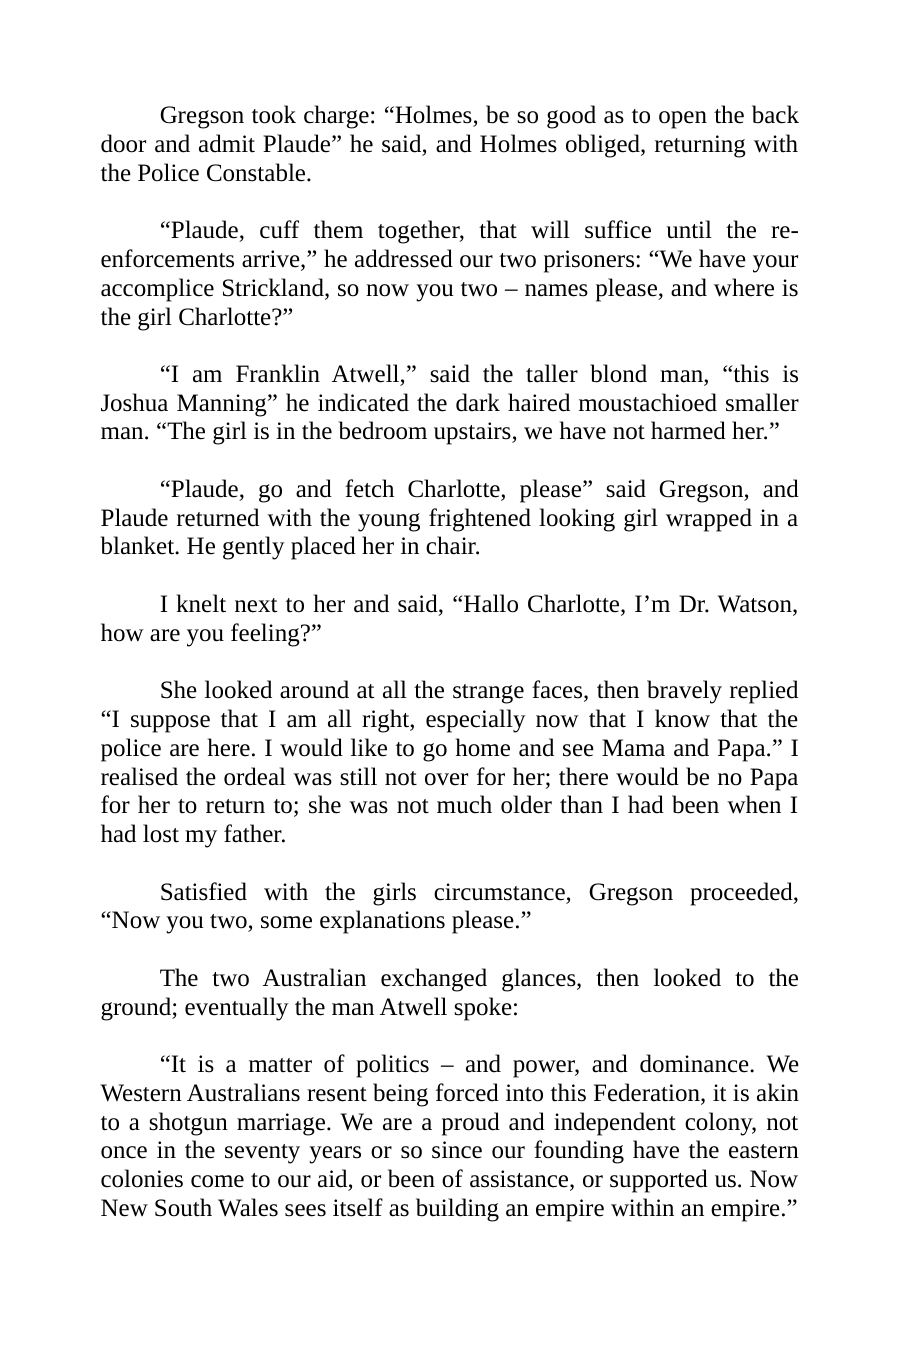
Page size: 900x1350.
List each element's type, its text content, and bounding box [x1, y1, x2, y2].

text The two Australian exchanged glances, then looked to the ground; eventually the man Atwell spoke: [100, 963, 799, 1020]
text “It is a matter of politics – and power, and dominance. We Western Australians resent being forced into this Federation, it is akin to a shotgun marriage. We are a proud and independent colony, not once in the seventy years or so since our founding have the eastern colonies come to our aid, or been of assistance, or supported us. Now New South Wales sees itself as building an empire within an empire.” [100, 1049, 799, 1222]
text Satisfied with the girls circumstance, Gregson proceeded, “Now you two, some explanations please.” [100, 877, 799, 934]
text Gregson took charge: “Holmes, be so good as to open the back door and admit Plaude” he said, and Holmes obliged, returning with the Police Constable. [100, 100, 799, 187]
text “I am Franklin Atwell,” said the taller blond man, “this is Joshua Manning” he indicated the dark haired moustachioed smaller man. “The girl is in the bedroom upstairs, we have not harmed her.” [100, 359, 799, 445]
text I knelt next to her and said, “Hallo Charlotte, I’m Dr. Watson, how are you feeling?” [100, 589, 799, 647]
text She looked around at all the strange faces, then bravely replied “I suppose that I am all right, especially now that I know that the police are here. I would like to go home and see Mama and Papa.” I realised the ordeal was still not over for her; there would be no Papa for her to return to; she was not much older than I had been when I had lost my father. [100, 675, 799, 848]
text “Plaude, cuff them together, that will suffice until the re-enforcements arrive,” he addressed our two prisoners: “We have your accomplice Strickland, so now you two – names please, and where is the girl Charlotte?” [100, 215, 799, 330]
text “Plaude, go and fetch Charlotte, please” said Gregson, and Plaude returned with the young frightened looking girl wrapped in a blanket. He gently placed her in chair. [100, 474, 799, 560]
